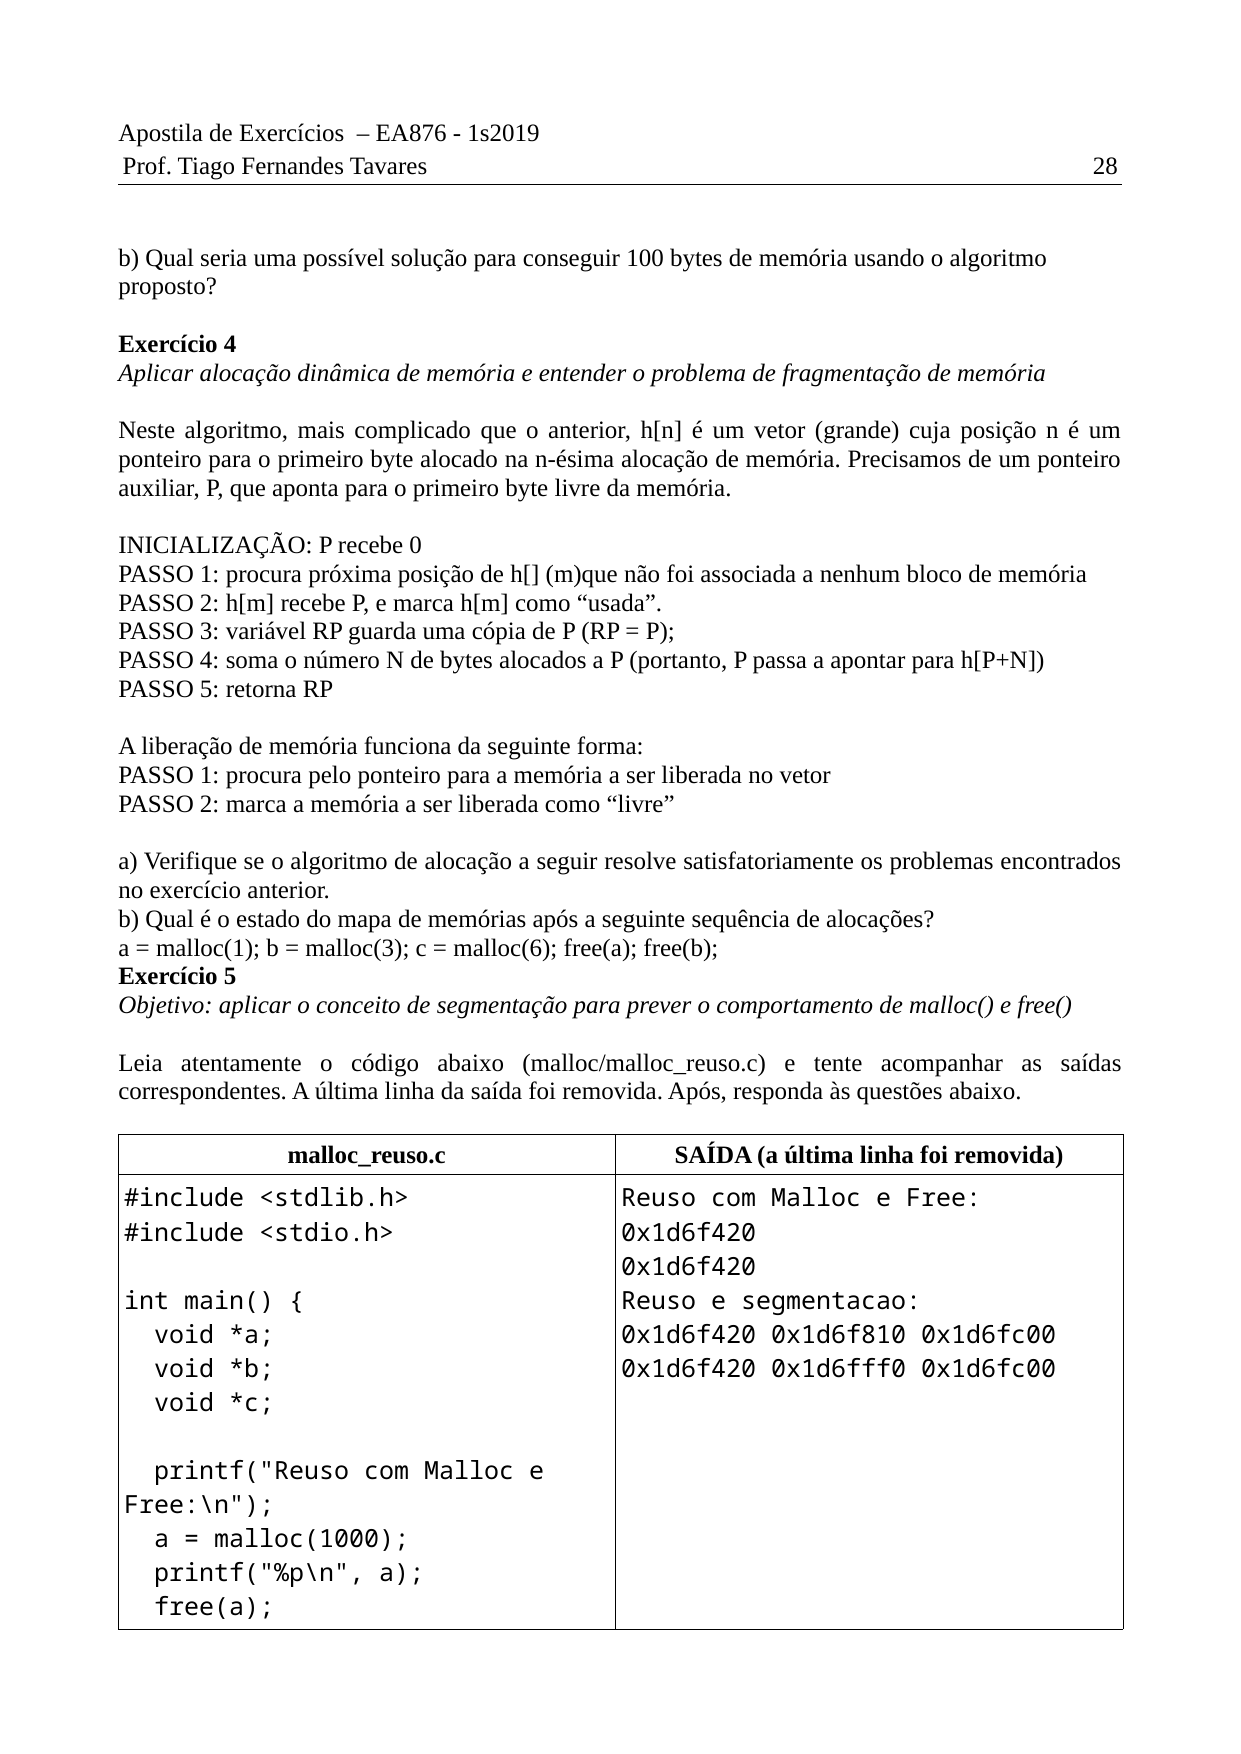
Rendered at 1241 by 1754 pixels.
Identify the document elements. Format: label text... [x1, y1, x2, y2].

text a = malloc(1); b = malloc(3); c = malloc(6); free(a); free(b); [118, 933, 1122, 961]
text b) Qual é o estado do mapa de memórias após a seguinte sequência de alocações? [118, 904, 1122, 933]
table_cell Reuso com Malloc e Free: 0x1d6f420 0x1d6f420 Reuso e segmentacao: 0x1d6f420 0x1d6f810 0x1d6fc00 0x1d6f420 0x1d6fff0 0x1d6fc00 [616, 1175, 1123, 1629]
text A liberação de memória funciona da seguinte forma: [118, 731, 1122, 760]
table_cell #include <stdlib.h> #include <stdio.h> int main() { void *a; void *b; void *c; printf("Reuso com Malloc e Free:\n"); a = malloc(1000); printf("%p\n", a); free(a); [119, 1175, 615, 1629]
text Aplicar alocação dinâmica de memória e entender o problema de fragmentação de memória [118, 358, 1122, 386]
text b) Qual seria uma possível solução para conseguir 100 bytes de memória usando o algoritmo proposto? [118, 243, 1122, 300]
text Leia atentamente o código abaixo (malloc/malloc_reuso.c) e tente acompanhar as saídas correspondentes. A última linha da saída foi removida. Após, responda às questões abaixo. [118, 1048, 1122, 1105]
text PASSO 1: procura pelo ponteiro para a memória a ser liberada no vetor [118, 760, 1122, 789]
text Objetivo: aplicar o conceito de segmentação para prever o comportamento de malloc() e free() [118, 990, 1122, 1019]
text PASSO 2: h[m] recebe P, e marca h[m] como “usada”. [118, 588, 1122, 616]
table_header malloc_reuso.c [119, 1135, 615, 1174]
text PASSO 4: soma o número N de bytes alocados a P (portanto, P passa a apontar para h[P+N]) [118, 645, 1122, 674]
text Neste algoritmo, mais complicado que o anterior, h[n] é um vetor (grande) cuja posição n é um ponteiro para o primeiro byte alocado na n-ésima alocação de memória. Precisamos de um ponteiro auxiliar, P, que aponta para o primeiro byte livre da memória. [118, 415, 1122, 501]
text PASSO 1: procura próxima posição de h[] (m)que não foi associada a nenhum bloco de memória [118, 559, 1122, 588]
text PASSO 2: marca a memória a ser liberada como “livre” [118, 789, 1122, 818]
table_header SAÍDA (a última linha foi removida) [616, 1135, 1123, 1174]
text a) Verifique se o algoritmo de alocação a seguir resolve satisfatoriamente os problemas encontrados no exercício anterior. [118, 846, 1122, 904]
text Exercício 5 [118, 961, 1122, 990]
text Exercício 4 [118, 329, 1122, 358]
text PASSO 5: retorna RP [118, 674, 1122, 703]
text INICIALIZAÇÃO: P recebe 0 [118, 530, 1122, 559]
text PASSO 3: variável RP guarda uma cópia de P (RP = P); [118, 616, 1122, 645]
